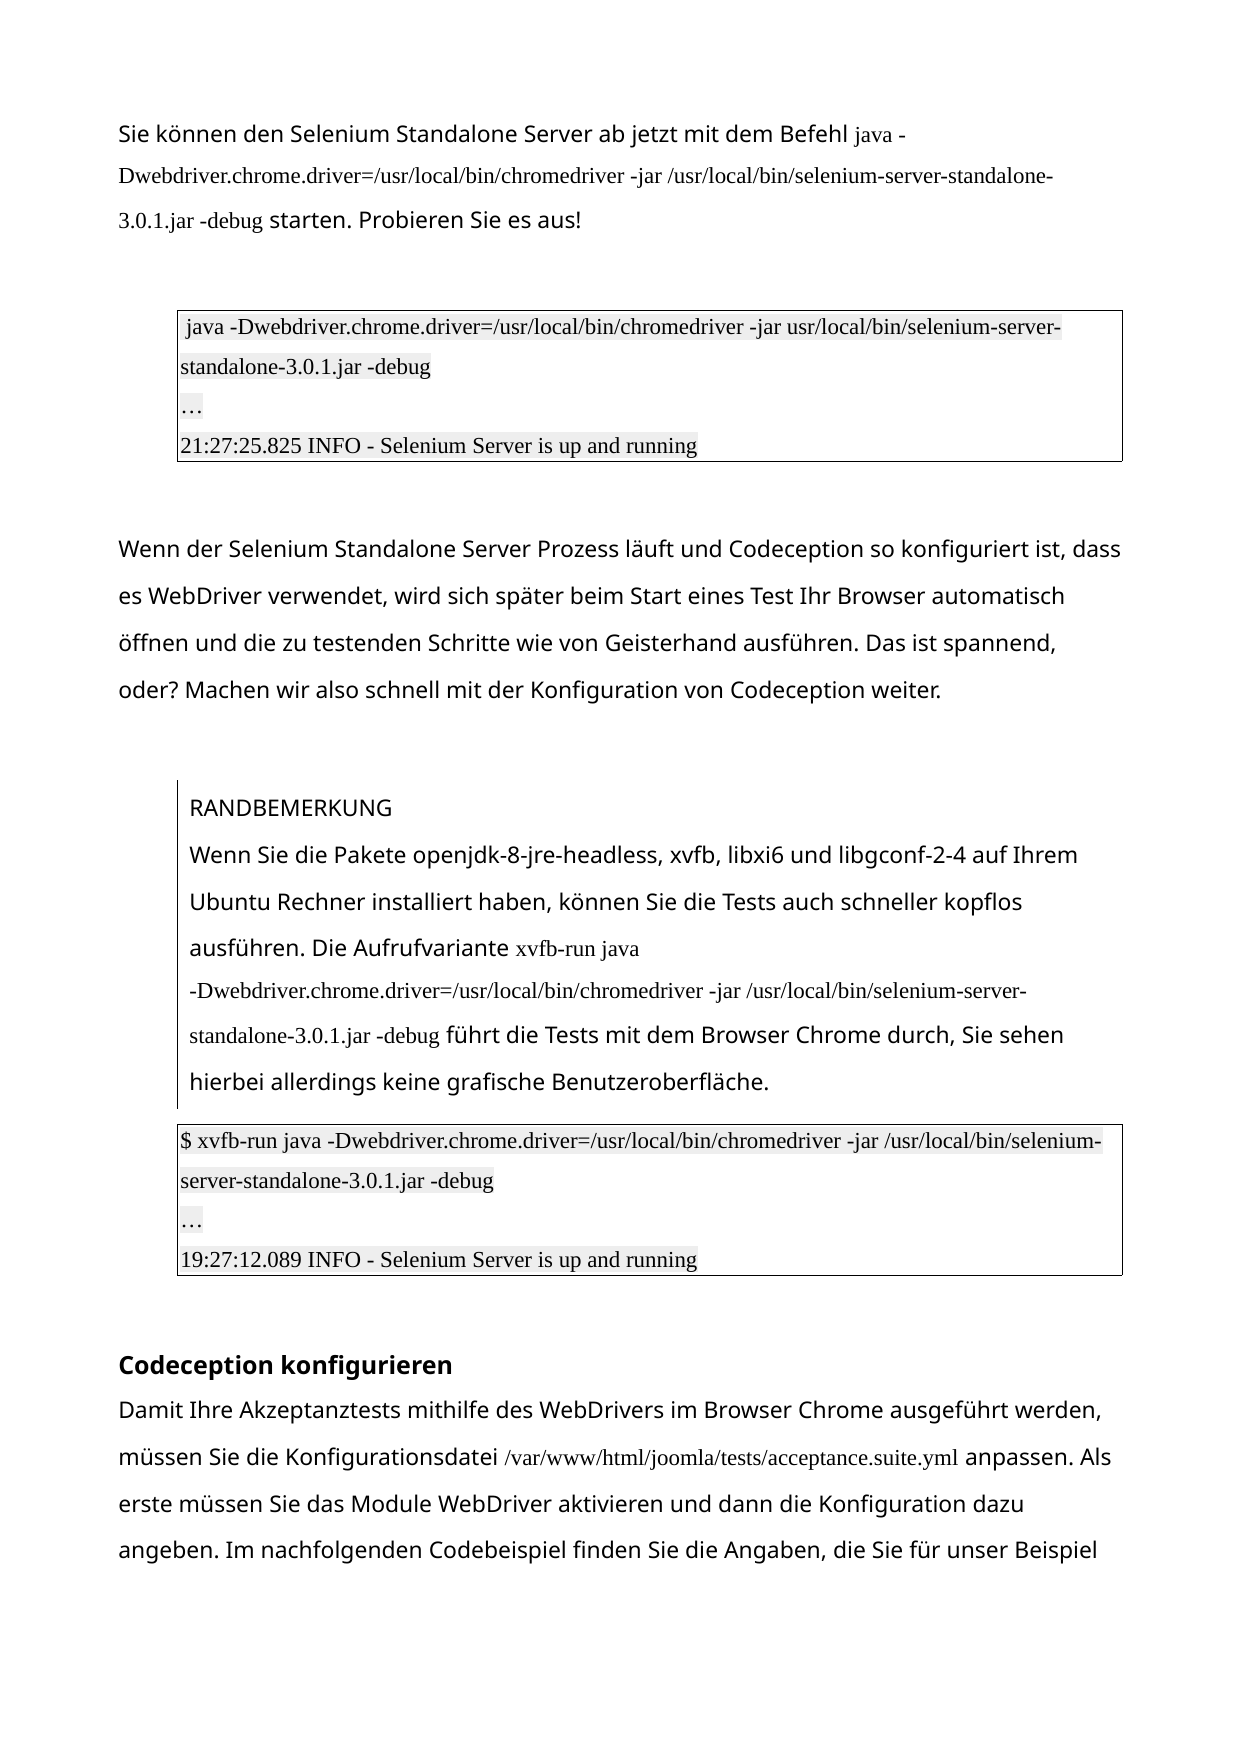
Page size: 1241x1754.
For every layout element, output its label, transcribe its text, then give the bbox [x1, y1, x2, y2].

subtitle Codeception konfigurieren [118, 1347, 1122, 1381]
text RANDBEMERKUNG Wenn Sie die Pakete openjdk-8-jre-headless, xvfb, libxi6 und libgconf-2-4 auf Ihrem Ubuntu Rechner installiert haben, können Sie die Tests auch schneller kopflos ausführen. Die Aufrufvariante xvfb-run java -Dwebdriver.chrome.driver=/usr/local/bin/chromedriver -jar /usr/local/bin/selenium-server-standalone-3.0.1.jar -debug führt die Tests mit dem Browser Chrome durch, Sie sehen hierbei allerdings keine grafische Benutzeroberfläche. [178, 780, 1122, 1109]
text $ xvfb-run java -Dwebdriver.chrome.driver=/usr/local/bin/chromedriver -jar /usr/local/bin/selenium-server-standalone-3.0.1.jar -debug … 19:27:12.089 INFO - Selenium Server is up and running [178, 1125, 1122, 1275]
text java -Dwebdriver.chrome.driver=/usr/local/bin/chromedriver -jar usr/local/bin/selenium-server-standalone-3.0.1.jar -debug … 21:27:25.825 INFO - Selenium Server is up and running [178, 311, 1122, 461]
text Wenn der Selenium Standalone Server Prozess läuft und Codeception so konfiguriert ist, dass es WebDriver verwendet, wird sich später beim Start eines Test Ihr Browser automatisch öffnen und die zu testenden Schritte wie von Geisterhand ausführen. Das ist spannend, oder? Machen wir also schnell mit der Konfiguration von Codeception weiter. [118, 533, 1122, 705]
text Sie können den Selenium Standalone Server ab jetzt mit dem Befehl java -Dwebdriver.chrome.driver=/usr/local/bin/chromedriver -jar /usr/local/bin/selenium-server-standalone-3.0.1.jar -debug starten. Probieren Sie es aus! [118, 118, 1122, 236]
text Damit Ihre Akzeptanztests mithilfe des WebDrivers im Browser Chrome ausgeführt werden, müssen Sie die Konfigurationsdatei /var/www/html/joomla/tests/acceptance.suite.yml anpassen. Als erste müssen Sie das Module WebDriver aktivieren und dann die Konfiguration dazu angeben. Im nachfolgenden Codebeispiel finden Sie die Angaben, die Sie für unser Beispiel [118, 1394, 1122, 1566]
